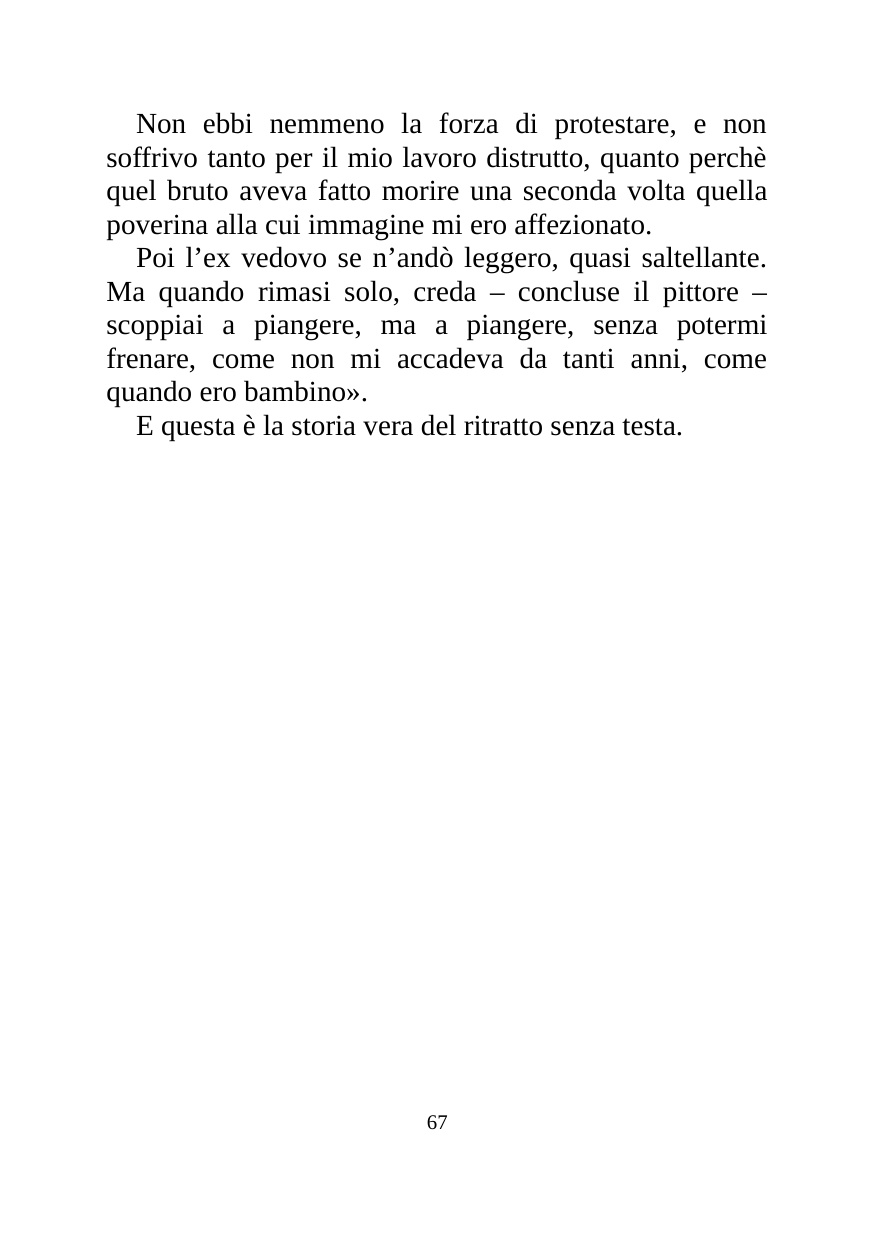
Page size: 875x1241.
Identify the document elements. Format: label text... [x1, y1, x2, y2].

text Poi l’ex vedovo se n’andò leggero, quasi saltellante. Ma quando rimasi solo, creda – concluse il pittore – scoppiai a piangere, ma a piangere, senza potermi frenare, come non mi accadeva da tanti anni, come quando ero bambino». [106, 240, 768, 408]
text Non ebbi nemmeno la forza di protestare, e non soffrivo tanto per il mio lavoro distrutto, quanto perchè quel bruto aveva fatto morire una seconda volta quella poverina alla cui immagine mi ero affezionato. [106, 106, 768, 240]
text E questa è la storia vera del ritratto senza testa. [106, 408, 768, 442]
